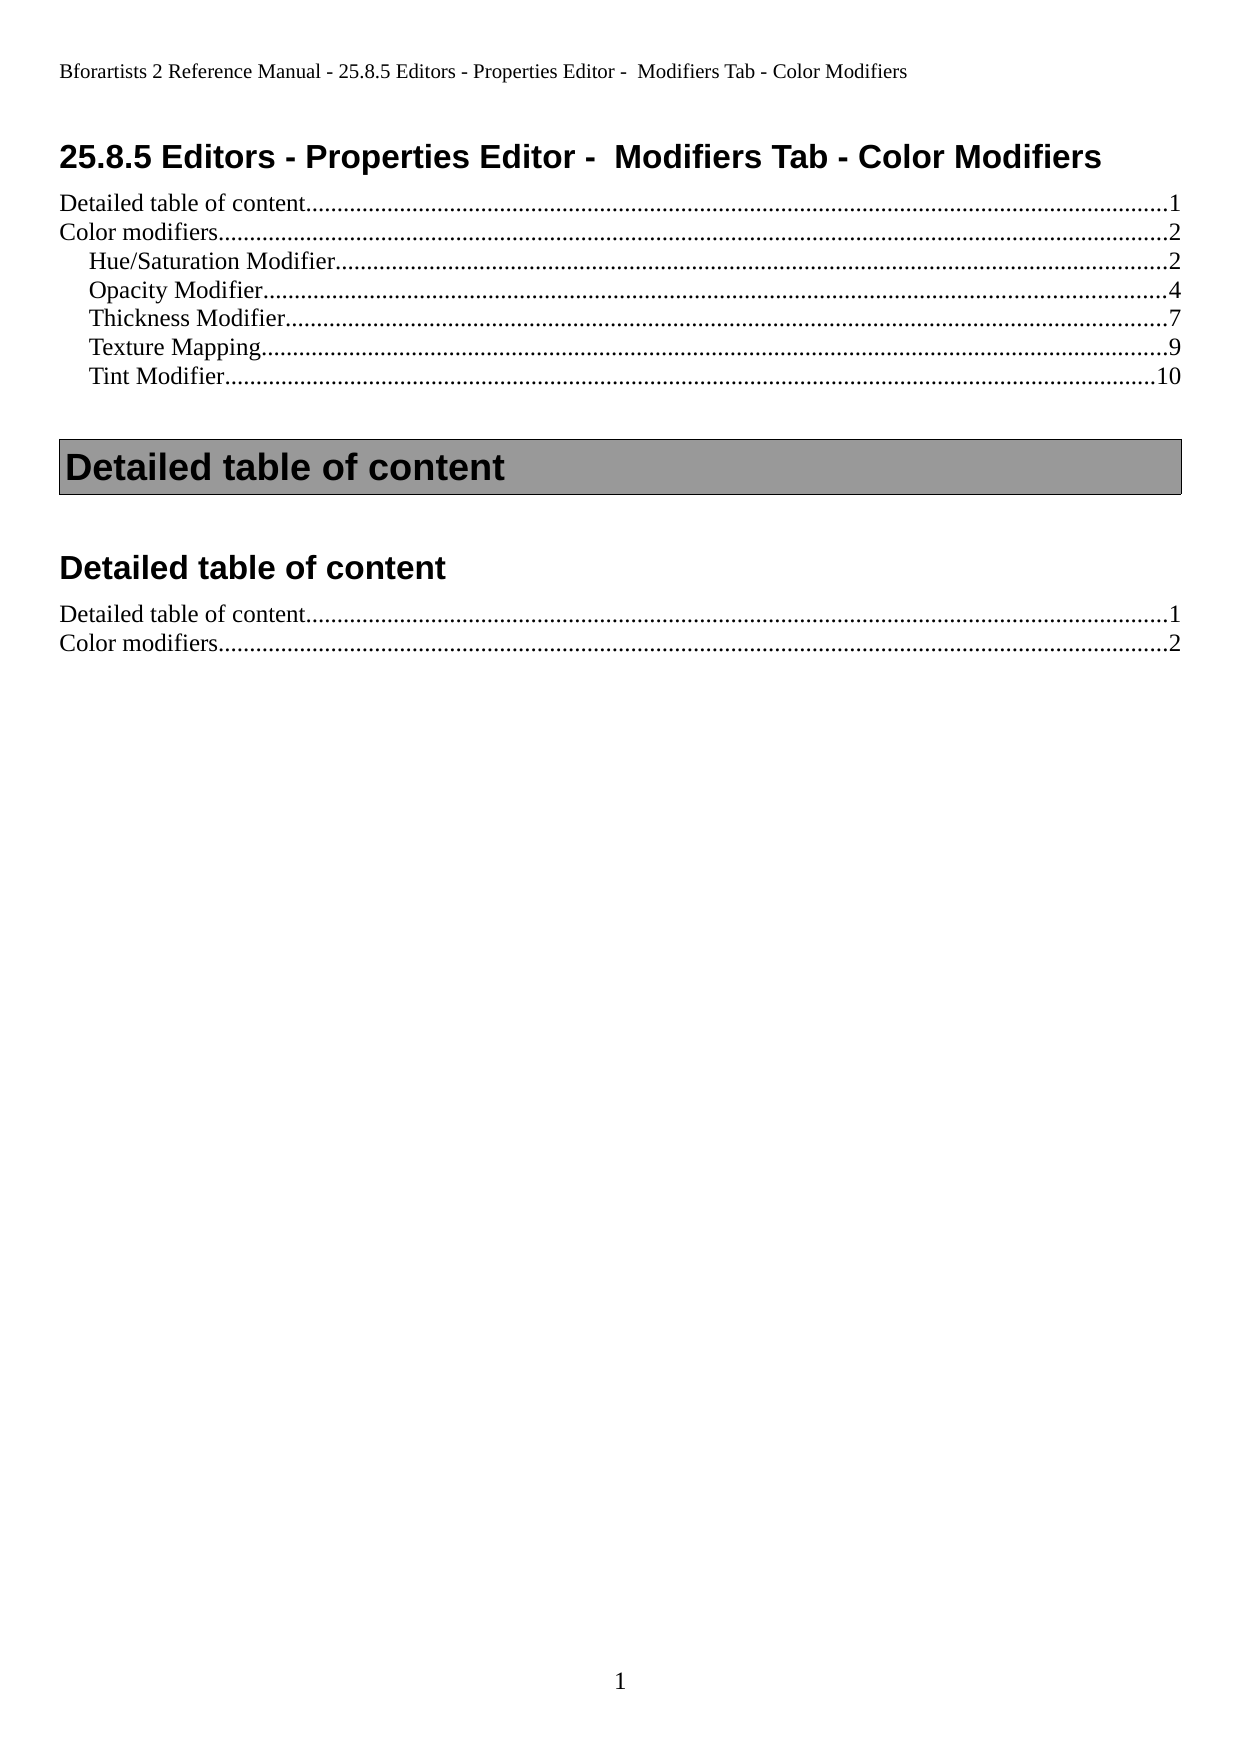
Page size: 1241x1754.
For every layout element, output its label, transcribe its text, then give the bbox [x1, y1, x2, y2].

subtitle 25.8.5 Editors - Properties Editor - Modifiers Tab - Color Modifiers [59, 138, 1181, 176]
text Texture Mapping 9 [88, 332, 1181, 361]
text Detailed table of content 1 [59, 188, 1181, 217]
subtitle Detailed table of content [59, 548, 1181, 586]
table_header Detailed table of content [60, 440, 1181, 494]
text Detailed table of content 1 [59, 599, 1181, 628]
text Hue/Saturation Modifier 2 [88, 246, 1181, 275]
text Opacity Modifier 4 [88, 275, 1181, 303]
text Color modifiers 2 [59, 217, 1181, 246]
text Tint Modifier 10 [88, 361, 1181, 390]
text Thickness Modifier 7 [88, 303, 1181, 332]
text Color modifiers 2 [59, 628, 1181, 656]
